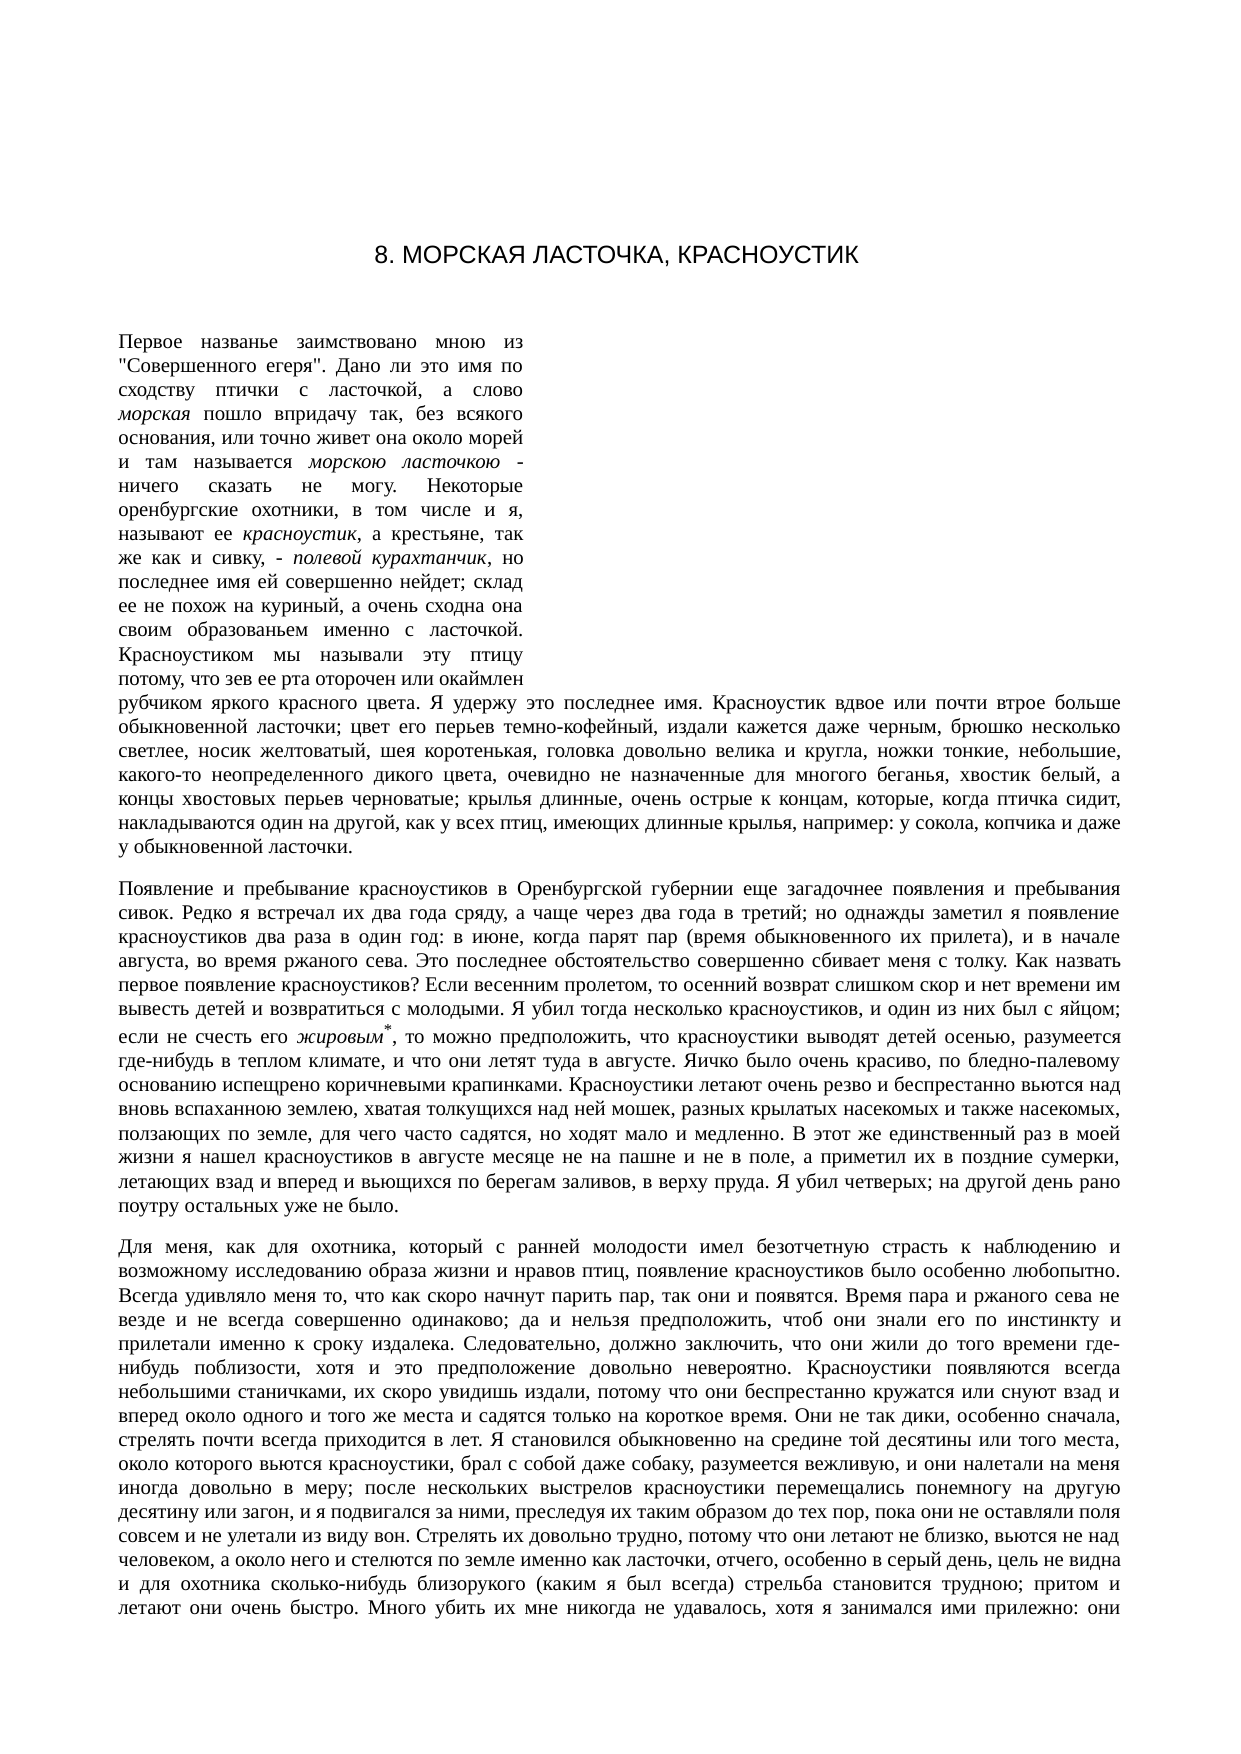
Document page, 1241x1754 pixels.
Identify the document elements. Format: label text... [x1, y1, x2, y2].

subtitle 8. МОРСКАЯ ЛАСТОЧКА, КРАСНОУСТИК [118, 240, 1122, 268]
text Появление и пребывание красноустиков в Оренбургской губернии еще загадочнее появления и пребывания сивок. Редко я встречал их два года сряду, а чаще через два года в третий; но однажды заметил я появление красноустиков два раза в один год: в июне, когда парят пар (время обыкновенного их прилета), и в начале августа, во время ржаного сева. Это последнее обстоятельство совершенно сбивает меня с толку. Как назвать первое появление красноустиков? Если весенним пролетом, то осенний возврат слишком скор и нет времени им вывесть детей и возвратиться с молодыми. Я убил тогда несколько красноустиков, и один из них был с яйцом; если не счесть его жировым*, то можно предположить, что красноустики выводят детей осенью, разумеется где-нибудь в теплом климате, и что они летят туда в августе. Яичко было очень красиво, по бледно-палевому основанию испещрено коричневыми крапинками. Красноустики летают очень резво и беспрестанно вьются над вновь вспаханною землею, хватая толкущихся над ней мошек, разных крылатых насекомых и также насекомых, ползающих по земле, для чего часто садятся, но ходят мало и медленно. В этот же единственный раз в моей жизни я нашел красноустиков в августе месяце не на пашне и не в поле, а приметил их в поздние сумерки, летающих взад и вперед и вьющихся по берегам заливов, в верху пруда. Я убил четверых; на другой день рано поутру остальных уже не было. [118, 876, 1122, 1217]
text Для меня, как для охотника, который с ранней молодости имел безотчетную страсть к наблюдению и возможному исследованию образа жизни и нравов птиц, появление красноустиков было особенно любопытно. Всегда удивляло меня то, что как скоро начнут парить пар, так они и появятся. Время пара и ржаного сева не везде и не всегда совершенно одинаково; да и нельзя предположить, чтоб они знали его по инстинкту и прилетали именно к сроку издалека. Следовательно, должно заключить, что они жили до того времени где-нибудь поблизости, хотя и это предположение довольно невероятно. Красноустики появляются всегда небольшими станичками, их скоро увидишь издали, потому что они беспрестанно кружатся или снуют взад и вперед около одного и того же места и садятся только на короткое время. Они не так дики, особенно сначала, стрелять почти всегда приходится в лет. Я становился обыкновенно на средине той десятины или того места, около которого вьются красноустики, брал с собой даже собаку, разумеется вежливую, и они налетали на меня иногда довольно в меру; после нескольких выстрелов красноустики перемещались понемногу на другую десятину или загон, и я подвигался за ними, преследуя их таким образом до тех пор, пока они не оставляли поля совсем и не улетали из виду вон. Стрелять их довольно трудно, потому что они летают не близко, вьются не над человеком, а около него и стелются по земле именно как ласточки, отчего, особенно в серый день, цель не видна и для охотника сколько-нибудь близорукого (каким я был всегда) стрельба становится трудною; притом и летают они очень быстро. Много убить их мне никогда не удавалось, хотя я занимался ими прилежно: они [118, 1234, 1122, 1619]
text Первое названье заимствовано мною из "Совершенного егеря". Дано ли это имя по сходству птички с ласточкой, а слово морская пошло впридачу так, без всякого основания, или точно живет она около морей и там называется морскою ласточкою - ничего сказать не могу. Некоторые оренбургские охотники, в том числе и я, называют ее красноустик, а крестьяне, так же как и сивку, - полевой курахтанчик, но последнее имя ей совершенно нейдет; склад ее не похож на куриный, а очень сходна она своим образованьем именно с ласточкой. Красноустиком мы называли эту птицу потому, что зев ее рта оторочен или окаймлен рубчиком яркого красного цвета. Я удержу это последнее имя. Красноустик вдвое или почти втрое больше обыкновенной ласточки; цвет его перьев темно-кофейный, издали кажется даже черным, брюшко несколько светлее, носик желтоватый, шея коротенькая, головка довольно велика и кругла, ножки тонкие, небольшие, какого-то неопределенного дикого цвета, очевидно не назначенные для многого беганья, хвостик белый, а концы хвостовых перьев черноватые; крылья длинные, очень острые к концам, которые, когда птичка сидит, накладываются один на другой, как у всех птиц, имеющих длинные крылья, например: у сокола, копчика и даже у обыкновенной ласточки. [118, 329, 1122, 858]
